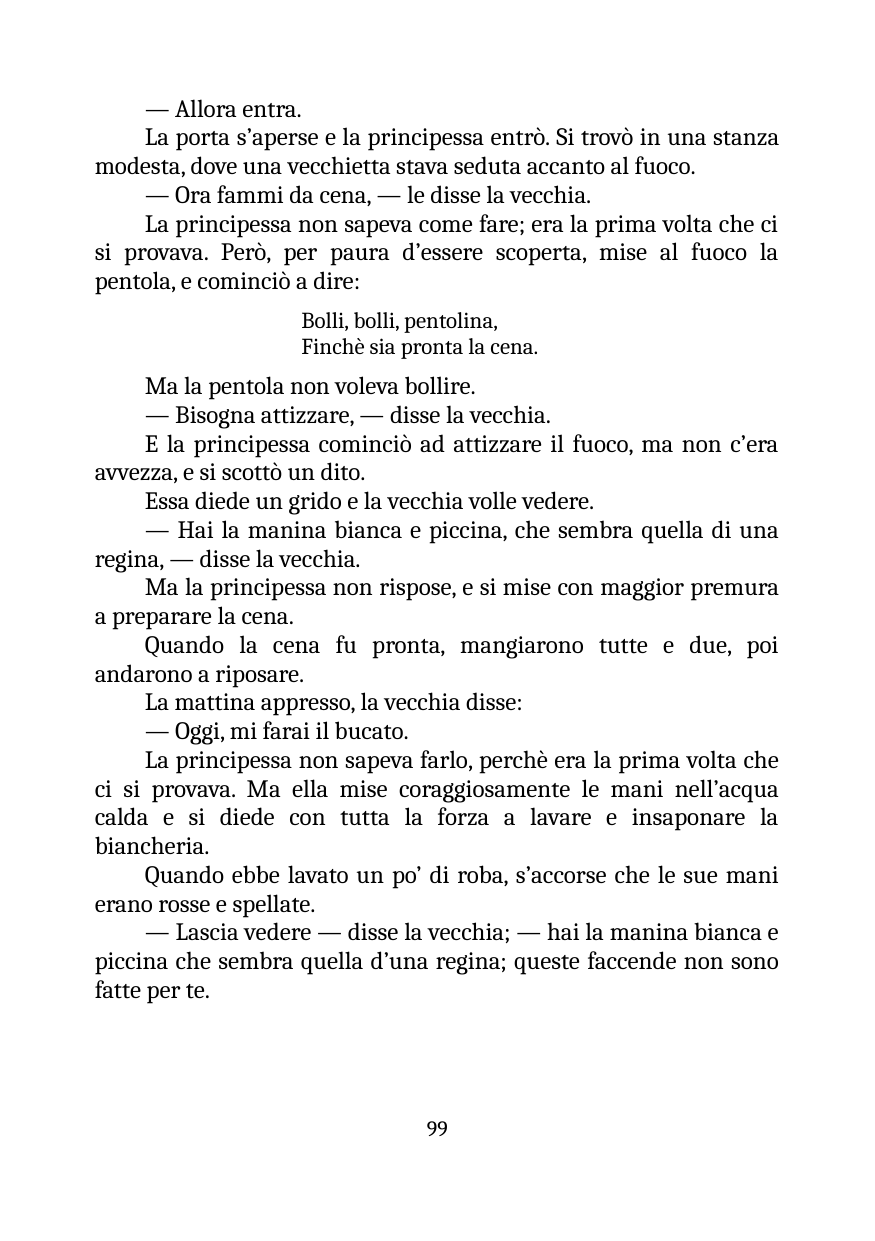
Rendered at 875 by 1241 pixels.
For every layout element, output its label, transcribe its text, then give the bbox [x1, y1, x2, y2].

text Quando la cena fu pronta, mangiarono tutte e due, poi andarono a riposare. [94, 631, 779, 688]
text Quando ebbe lavato un po’ di roba, s’accorse che le sue mani erano rosse e spellate. [94, 861, 779, 918]
text — Lascia vedere — disse la vecchia; — hai la manina bianca e piccina che sembra quella d’una regina; queste faccende non sono fatte per te. [94, 918, 779, 1004]
text La porta s’aperse e la principessa entrò. Si trovò in una stanza modesta, dove una vecchietta stava seduta accanto al fuoco. [94, 123, 779, 181]
text — Hai la manina bianca e piccina, che sembra quella di una regina, — disse la vecchia. [94, 516, 779, 573]
text — Ora fammi da cena, — le disse la vecchia. [94, 181, 779, 209]
text Bolli, bolli, pentolina, Finchè sia pronta la cena. [301, 307, 779, 360]
text — Allora entra. [94, 94, 779, 123]
text La mattina appresso, la vecchia disse: [94, 688, 779, 717]
text E la principessa cominciò ad attizzare il fuoco, ma non c’era avvezza, e si scottò un dito. [94, 429, 779, 487]
text — Bisogna attizzare, — disse la vecchia. [94, 401, 779, 429]
text Ma la pentola non voleva bollire. [94, 372, 779, 401]
text — Oggi, mi farai il bucato. [94, 717, 779, 746]
text Ma la principessa non rispose, e si mise con maggior premura a preparare la cena. [94, 573, 779, 631]
text Essa diede un grido e la vecchia volle vedere. [94, 487, 779, 516]
text La principessa non sapeva come fare; era la prima volta che ci si provava. Però, per paura d’essere scoperta, mise al fuoco la pentola, e cominciò a dire: [94, 209, 779, 296]
text La principessa non sapeva farlo, perchè era la prima volta che ci si provava. Ma ella mise coraggiosamente le mani nell’acqua calda e si diede con tutta la forza a lavare e insaponare la biancheria. [94, 746, 779, 861]
